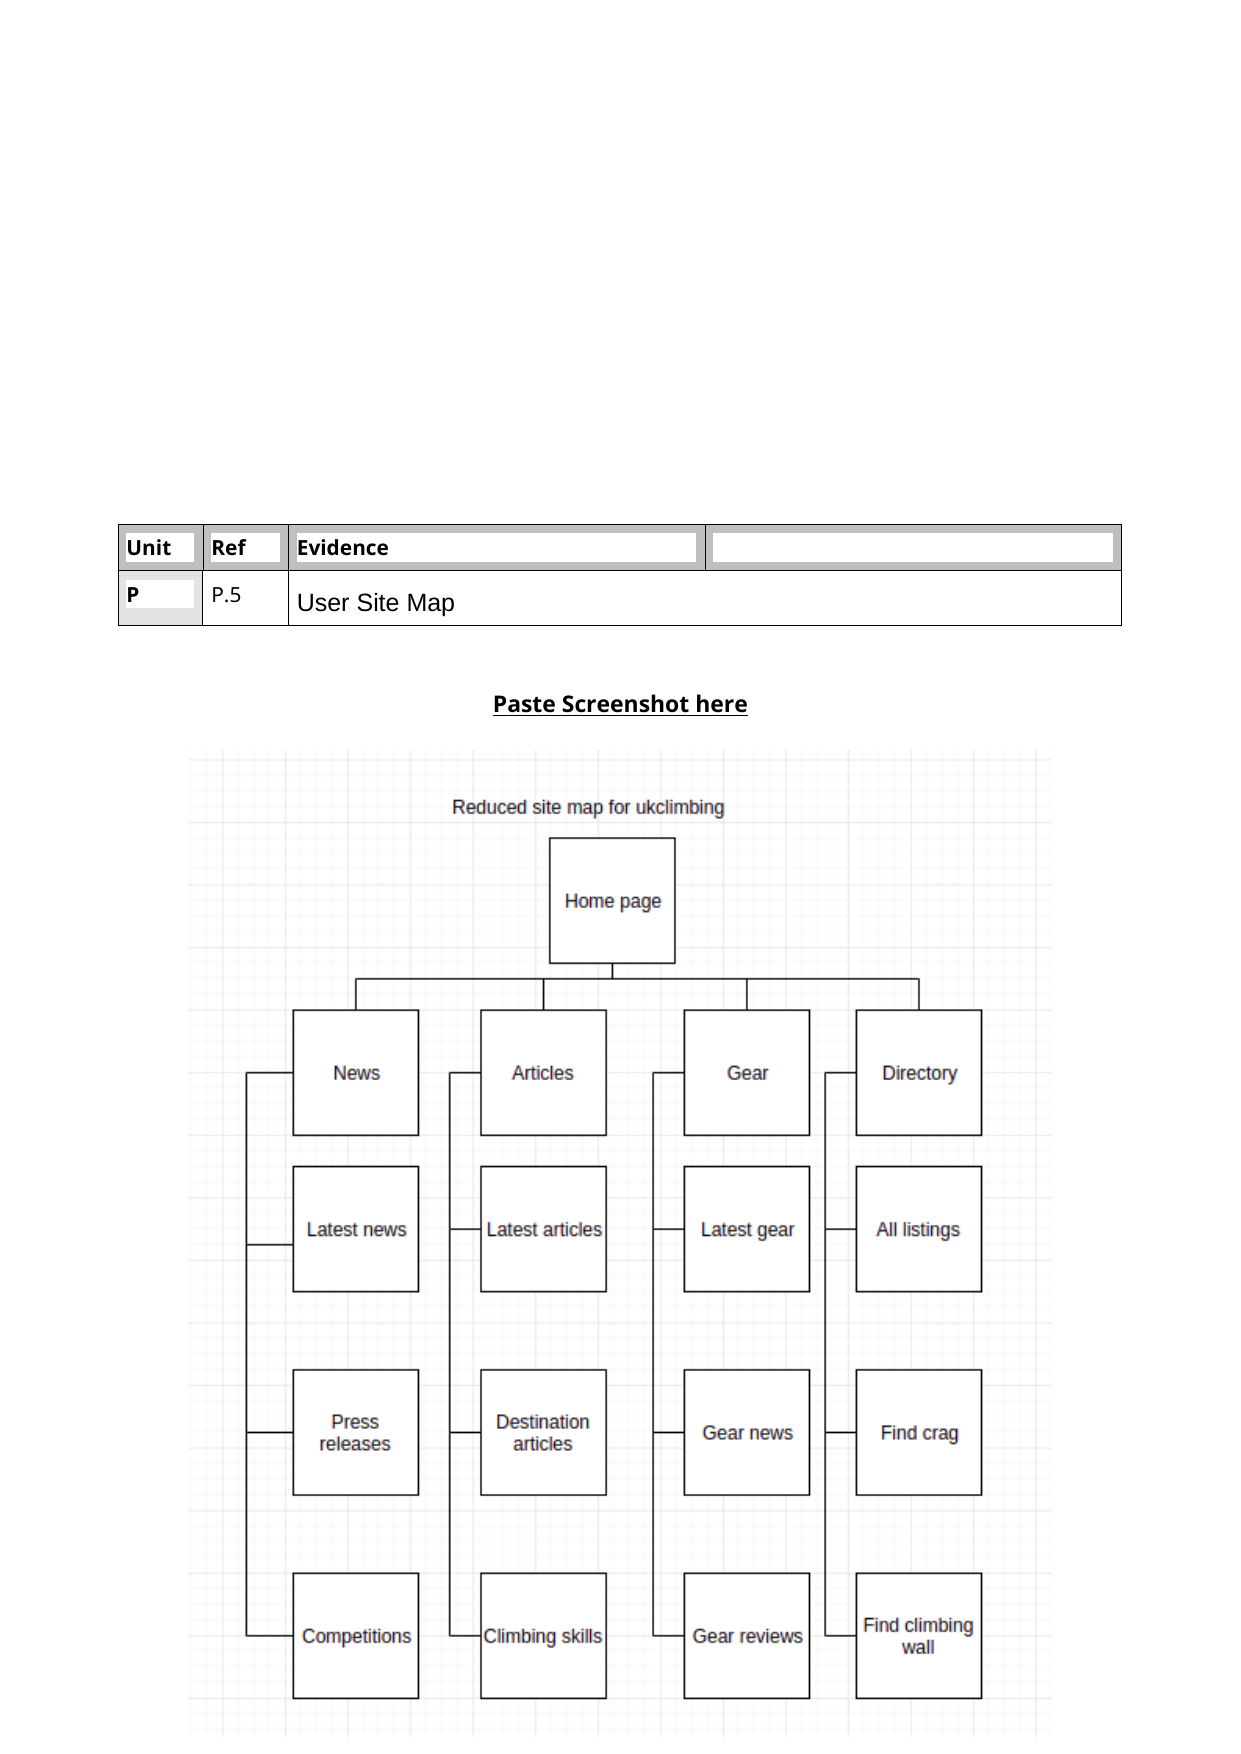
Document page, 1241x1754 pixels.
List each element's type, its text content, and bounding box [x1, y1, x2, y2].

table_cell P [119, 571, 202, 625]
table_header Ref [204, 525, 288, 570]
picture [188, 750, 1053, 1737]
table_cell User Site Map [289, 571, 1121, 625]
table_cell P.5 [203, 571, 288, 625]
table_header Evidence [289, 525, 705, 570]
table_header [706, 525, 1121, 570]
table_header Unit [119, 525, 203, 570]
text Paste Screenshot here [118, 688, 1122, 719]
